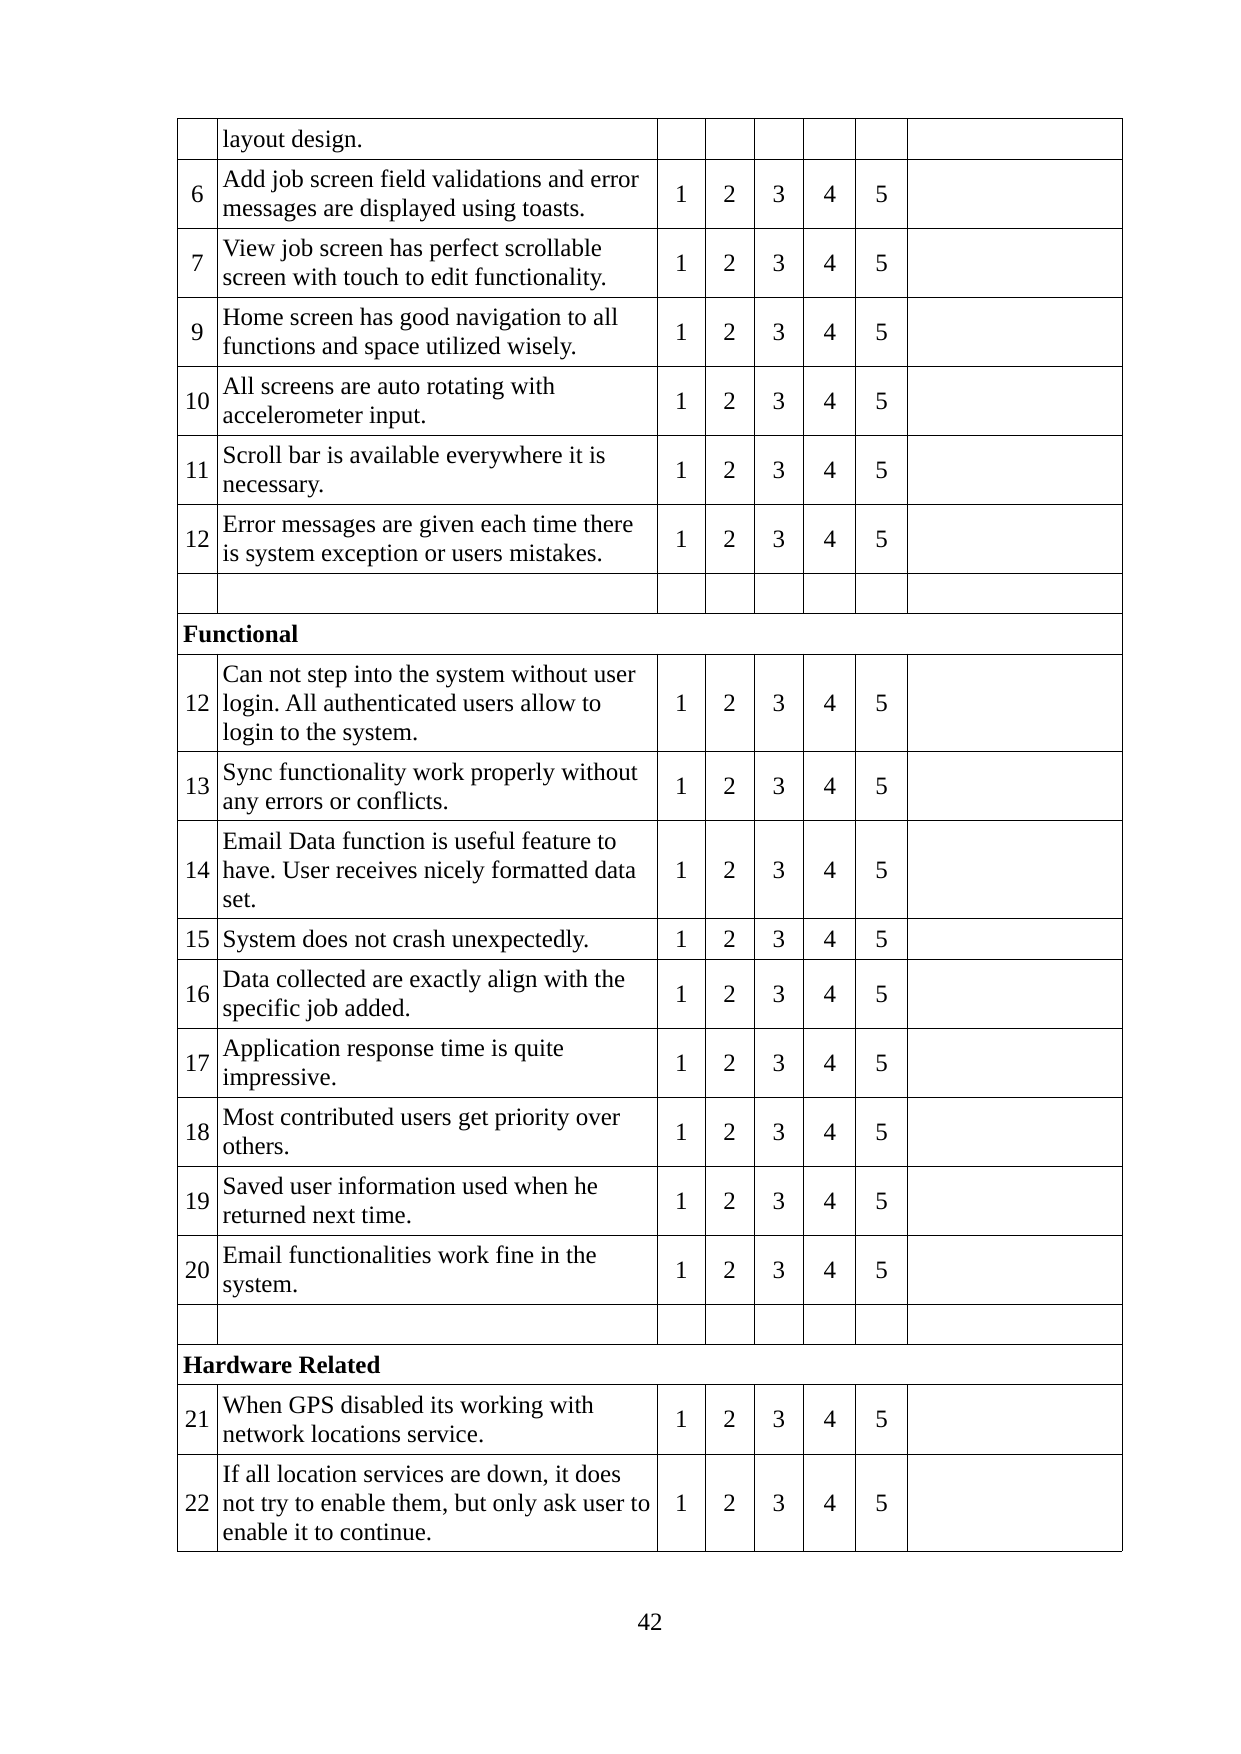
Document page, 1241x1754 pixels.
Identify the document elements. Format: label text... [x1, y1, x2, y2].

table_cell Saved user information used when he returned next time. [218, 1167, 657, 1235]
table_cell 5 [856, 919, 907, 958]
table_cell 13 [178, 752, 217, 820]
table_cell [908, 574, 1122, 613]
table_cell 3 [755, 1167, 803, 1235]
table_cell 1 [658, 160, 705, 227]
table_cell 2 [706, 919, 754, 958]
table_cell 1 [658, 229, 705, 297]
table_cell [804, 574, 855, 613]
table_cell 4 [804, 752, 855, 820]
table_cell 3 [755, 960, 803, 1027]
table_cell [178, 1305, 217, 1344]
table_cell [908, 655, 1122, 751]
table_cell 2 [706, 367, 754, 435]
table_cell 2 [706, 160, 754, 227]
table_cell 4 [804, 229, 855, 297]
table_cell 4 [804, 1236, 855, 1304]
table_cell 12 [178, 505, 217, 573]
table_cell 4 [804, 1167, 855, 1235]
table_cell 2 [706, 1167, 754, 1235]
table_cell 17 [178, 1029, 217, 1097]
table_cell 1 [658, 1455, 705, 1551]
table_cell 2 [706, 1455, 754, 1551]
table_cell 5 [856, 505, 907, 573]
table_cell 7 [178, 229, 217, 297]
table_cell 5 [856, 229, 907, 297]
table_cell 1 [658, 1236, 705, 1304]
table_cell [658, 574, 705, 613]
table_cell 15 [178, 919, 217, 958]
table_cell 5 [856, 436, 907, 504]
table_cell [178, 574, 217, 613]
table_cell 4 [804, 160, 855, 227]
table_cell [908, 960, 1122, 1027]
table_cell 11 [178, 436, 217, 504]
table_cell [908, 1098, 1122, 1166]
table_cell 2 [706, 1236, 754, 1304]
table_cell 6 [178, 160, 217, 227]
table_cell [804, 119, 855, 158]
table_cell System does not crash unexpectedly. [218, 919, 657, 958]
table_cell 2 [706, 752, 754, 820]
table_cell 2 [706, 821, 754, 918]
table_cell Email functionalities work fine in the system. [218, 1236, 657, 1304]
table_cell [755, 574, 803, 613]
table_cell 3 [755, 1455, 803, 1551]
table_cell [804, 1305, 855, 1344]
table_cell 3 [755, 1029, 803, 1097]
table_cell 21 [178, 1385, 217, 1453]
table_cell Hardware Related [178, 1345, 1122, 1384]
table_cell Most contributed users get priority over others. [218, 1098, 657, 1166]
table_cell 5 [856, 655, 907, 751]
table_cell 19 [178, 1167, 217, 1235]
table_cell [658, 119, 705, 158]
table_cell Scroll bar is available everywhere it is necessary. [218, 436, 657, 504]
table_cell [706, 1305, 754, 1344]
table_cell 5 [856, 298, 907, 366]
table_cell 4 [804, 655, 855, 751]
table_cell 5 [856, 1455, 907, 1551]
table_cell 1 [658, 1385, 705, 1453]
table_cell [908, 919, 1122, 958]
table_cell 2 [706, 1029, 754, 1097]
table_cell 2 [706, 505, 754, 573]
table_cell [908, 1455, 1122, 1551]
table_cell 4 [804, 505, 855, 573]
table_cell 2 [706, 655, 754, 751]
table_cell 20 [178, 1236, 217, 1304]
table_cell 4 [804, 367, 855, 435]
table_cell 3 [755, 298, 803, 366]
table_cell 1 [658, 505, 705, 573]
table_cell 22 [178, 1455, 217, 1551]
table_cell [755, 1305, 803, 1344]
table_cell 5 [856, 1167, 907, 1235]
table_cell [908, 505, 1122, 573]
table_cell [856, 1305, 907, 1344]
table_cell Home screen has good navigation to all functions and space utilized wisely. [218, 298, 657, 366]
table_cell [908, 821, 1122, 918]
table_cell 3 [755, 919, 803, 958]
table_cell When GPS disabled its working with network locations service. [218, 1385, 657, 1453]
table_cell Add job screen field validations and error messages are displayed using toasts. [218, 160, 657, 227]
table_cell 3 [755, 229, 803, 297]
table_cell 2 [706, 960, 754, 1027]
table_cell 3 [755, 821, 803, 918]
table_cell 2 [706, 298, 754, 366]
table_cell Sync functionality work properly without any errors or conflicts. [218, 752, 657, 820]
table_cell 1 [658, 367, 705, 435]
table_cell 3 [755, 752, 803, 820]
table_cell 1 [658, 1029, 705, 1097]
table_cell 3 [755, 367, 803, 435]
table_cell 10 [178, 367, 217, 435]
table_cell 2 [706, 1385, 754, 1453]
table_cell All screens are auto rotating with accelerometer input. [218, 367, 657, 435]
table_cell 5 [856, 821, 907, 918]
table_cell 1 [658, 298, 705, 366]
table_cell 1 [658, 655, 705, 751]
table_cell [908, 436, 1122, 504]
table_cell [856, 119, 907, 158]
table_cell 5 [856, 1098, 907, 1166]
table_cell 5 [856, 1029, 907, 1097]
table_cell 3 [755, 1385, 803, 1453]
table_cell 1 [658, 752, 705, 820]
table_cell 5 [856, 160, 907, 227]
table_cell Data collected are exactly align with the specific job added. [218, 960, 657, 1027]
table_cell 16 [178, 960, 217, 1027]
table_cell Application response time is quite impressive. [218, 1029, 657, 1097]
table_cell 5 [856, 367, 907, 435]
table_cell 2 [706, 229, 754, 297]
table_cell 4 [804, 298, 855, 366]
table_cell 5 [856, 1385, 907, 1453]
table_cell [908, 229, 1122, 297]
table_cell [908, 1305, 1122, 1344]
table_cell If all location services are down, it does not try to enable them, but only ask user to enable it to continue. [218, 1455, 657, 1551]
table_cell 4 [804, 919, 855, 958]
table_cell 2 [706, 436, 754, 504]
table_cell [755, 119, 803, 158]
table_cell [908, 298, 1122, 366]
table_cell [218, 1305, 657, 1344]
table_cell 4 [804, 960, 855, 1027]
table_cell 4 [804, 436, 855, 504]
table_cell [706, 574, 754, 613]
table_cell 3 [755, 655, 803, 751]
table_cell 3 [755, 160, 803, 227]
table_cell 5 [856, 960, 907, 1027]
table_cell Functional [178, 614, 1122, 653]
table_cell 18 [178, 1098, 217, 1166]
table_cell [658, 1305, 705, 1344]
table_cell Email Data function is useful feature to have. User receives nicely formatted data set. [218, 821, 657, 918]
table_cell 1 [658, 1098, 705, 1166]
table_cell 9 [178, 298, 217, 366]
table_cell 1 [658, 436, 705, 504]
table_cell 14 [178, 821, 217, 918]
table_cell [706, 119, 754, 158]
table_cell 2 [706, 1098, 754, 1166]
table_cell 1 [658, 919, 705, 958]
table_cell 4 [804, 1385, 855, 1453]
table_cell [908, 119, 1122, 158]
table_cell 5 [856, 752, 907, 820]
table_cell [178, 119, 217, 158]
table_cell 4 [804, 1029, 855, 1097]
table_cell [908, 1167, 1122, 1235]
table_cell 3 [755, 505, 803, 573]
table_cell [908, 1385, 1122, 1453]
table_cell 3 [755, 1236, 803, 1304]
table_cell 1 [658, 1167, 705, 1235]
table_cell 4 [804, 1455, 855, 1551]
table_cell 3 [755, 436, 803, 504]
table_cell 1 [658, 821, 705, 918]
table_cell [218, 574, 657, 613]
table_cell [908, 752, 1122, 820]
table_cell Can not step into the system without user login. All authenticated users allow to login to the system. [218, 655, 657, 751]
table_cell [908, 367, 1122, 435]
table_cell View job screen has perfect scrollable screen with touch to edit functionality. [218, 229, 657, 297]
table_cell [908, 160, 1122, 227]
table_cell 12 [178, 655, 217, 751]
table_cell 4 [804, 821, 855, 918]
table_cell 4 [804, 1098, 855, 1166]
table_cell [856, 574, 907, 613]
table_cell 3 [755, 1098, 803, 1166]
table_cell 1 [658, 960, 705, 1027]
table_cell Error messages are given each time there is system exception or users mistakes. [218, 505, 657, 573]
table_cell layout design. [218, 119, 657, 158]
table_cell [908, 1029, 1122, 1097]
table_cell 5 [856, 1236, 907, 1304]
table_cell [908, 1236, 1122, 1304]
